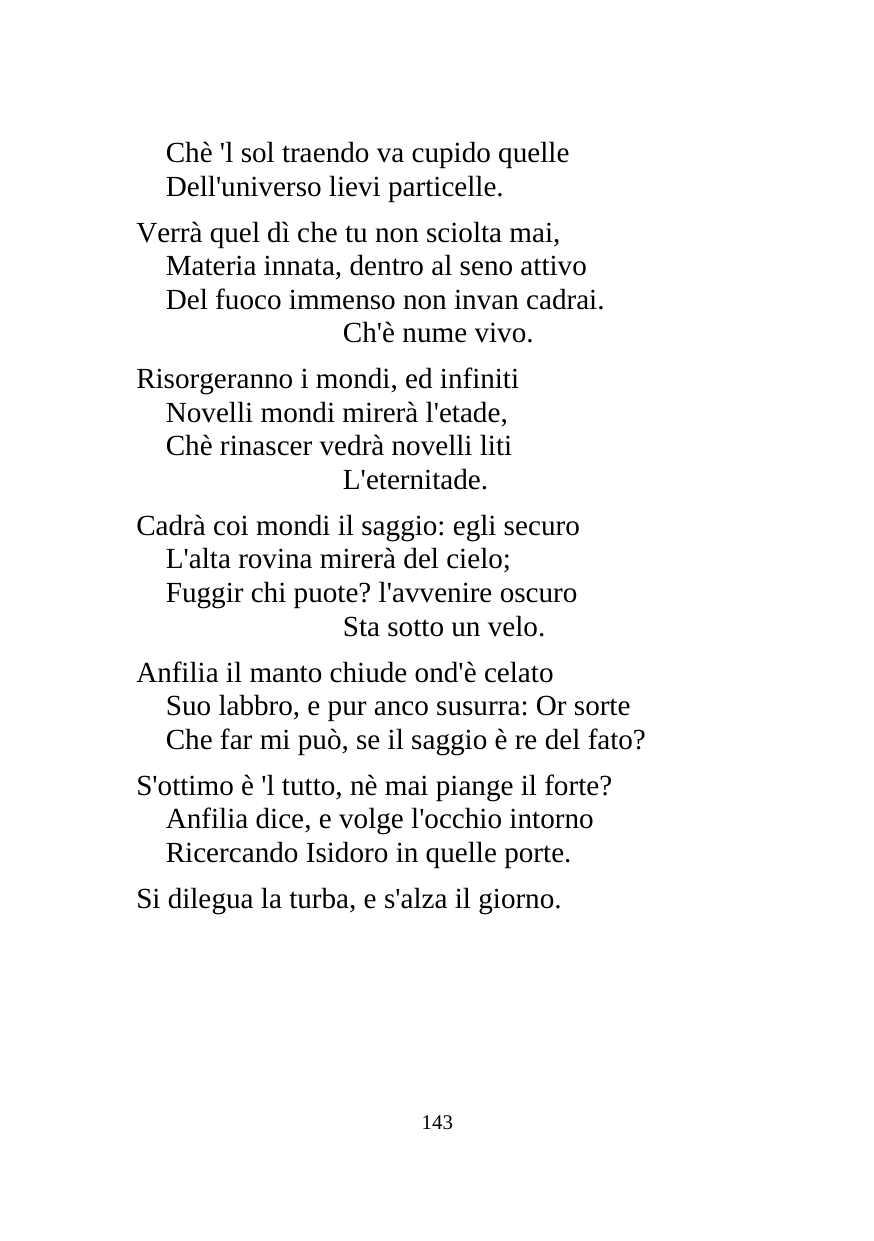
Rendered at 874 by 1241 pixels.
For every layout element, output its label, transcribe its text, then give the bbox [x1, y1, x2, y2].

text Sta sotto un velo. [343, 609, 768, 642]
text Risorgeranno i mondi, ed infiniti Novelli mondi mirerà l'etade, Chè rinascer vedrà novelli liti [136, 361, 768, 462]
text S'ottimo è 'l tutto, nè mai piange il forte? Anfilia dice, e volge l'occhio intorno Ricercando Isidoro in quelle porte. [136, 768, 768, 868]
text L'eternitade. [343, 462, 768, 496]
text Cadrà coi mondi il saggio: egli securo L'alta rovina mirerà del cielo; Fuggir chi puote? l'avvenire oscuro [136, 508, 768, 609]
text Ch'è nume vivo. [343, 315, 768, 349]
text Anfilia il manto chiude ond'è celato Suo labbro, e pur anco susurra: Or sorte Che far mi può, se il saggio è re del fato? [136, 655, 768, 755]
text Si dilegua la turba, e s'alza il giorno. [136, 881, 768, 914]
text Chè 'l sol traendo va cupido quelle Dell'universo lievi particelle. [136, 135, 768, 202]
text Verrà quel dì che tu non sciolta mai, Materia innata, dentro al seno attivo Del fuoco immenso non invan cadrai. [136, 215, 768, 315]
